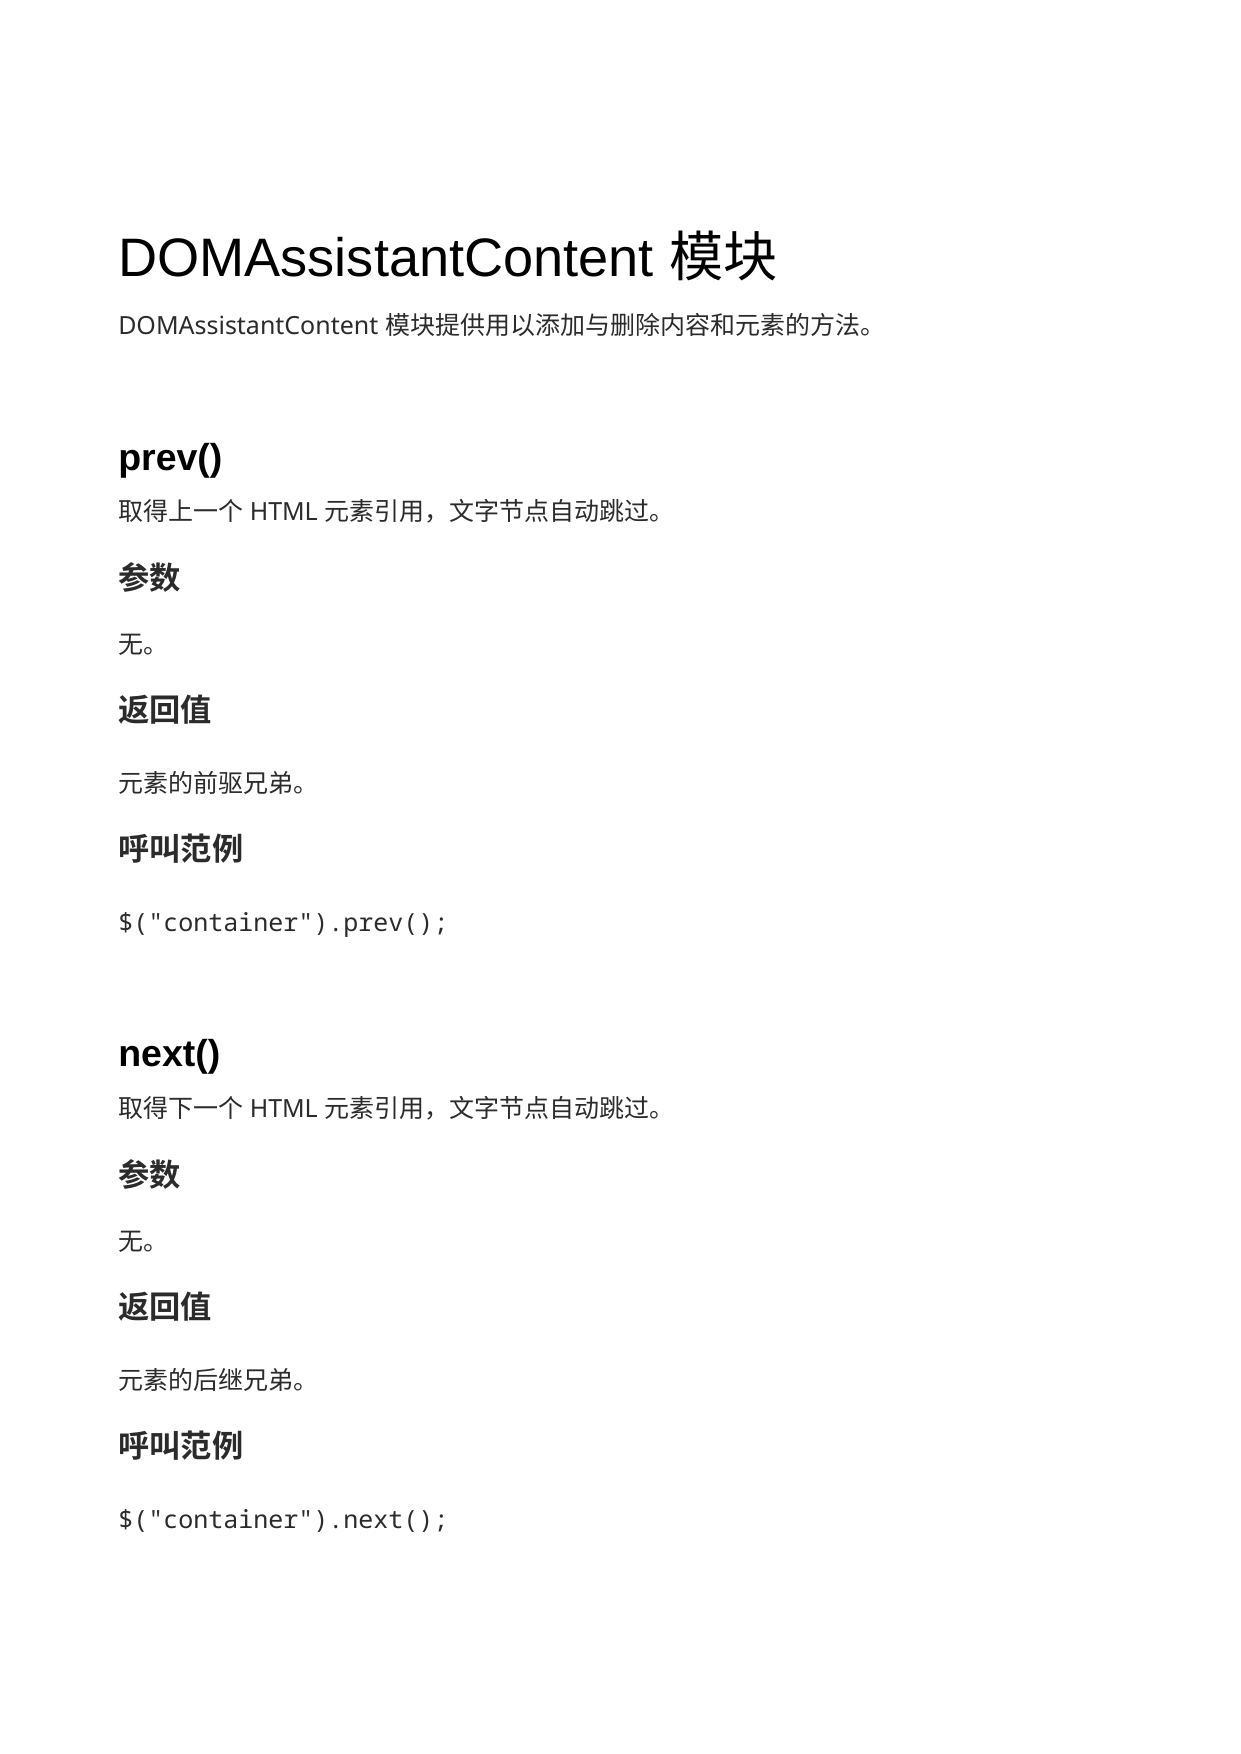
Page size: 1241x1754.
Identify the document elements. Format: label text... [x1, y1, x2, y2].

text 返回值 [118, 1282, 1122, 1328]
text 呼叫范例 [118, 824, 1122, 870]
text 取得上一个 HTML 元素引用，文字节点自动跳过。 [118, 490, 1122, 528]
text 参数 [118, 553, 1122, 598]
text 取得下一个 HTML 元素引用，文字节点自动跳过。 [118, 1087, 1122, 1125]
subtitle prev() [118, 392, 1122, 478]
text 返回值 [118, 686, 1122, 731]
text 无。 [118, 1220, 1122, 1257]
text 元素的后继兄弟。 [118, 1359, 1122, 1396]
text $("container").prev(); [118, 901, 1122, 938]
text 无。 [118, 623, 1122, 661]
text 呼叫范例 [118, 1421, 1122, 1467]
text 参数 [118, 1150, 1122, 1195]
subtitle next() [118, 988, 1122, 1075]
text 元素的前驱兄弟。 [118, 762, 1122, 799]
subtitle DOMAssistantContent 模块 [118, 213, 1122, 292]
text DOMAssistantContent 模块提供用以添加与删除内容和元素的方法。 [118, 304, 1122, 342]
text $("container").next(); [118, 1498, 1122, 1535]
